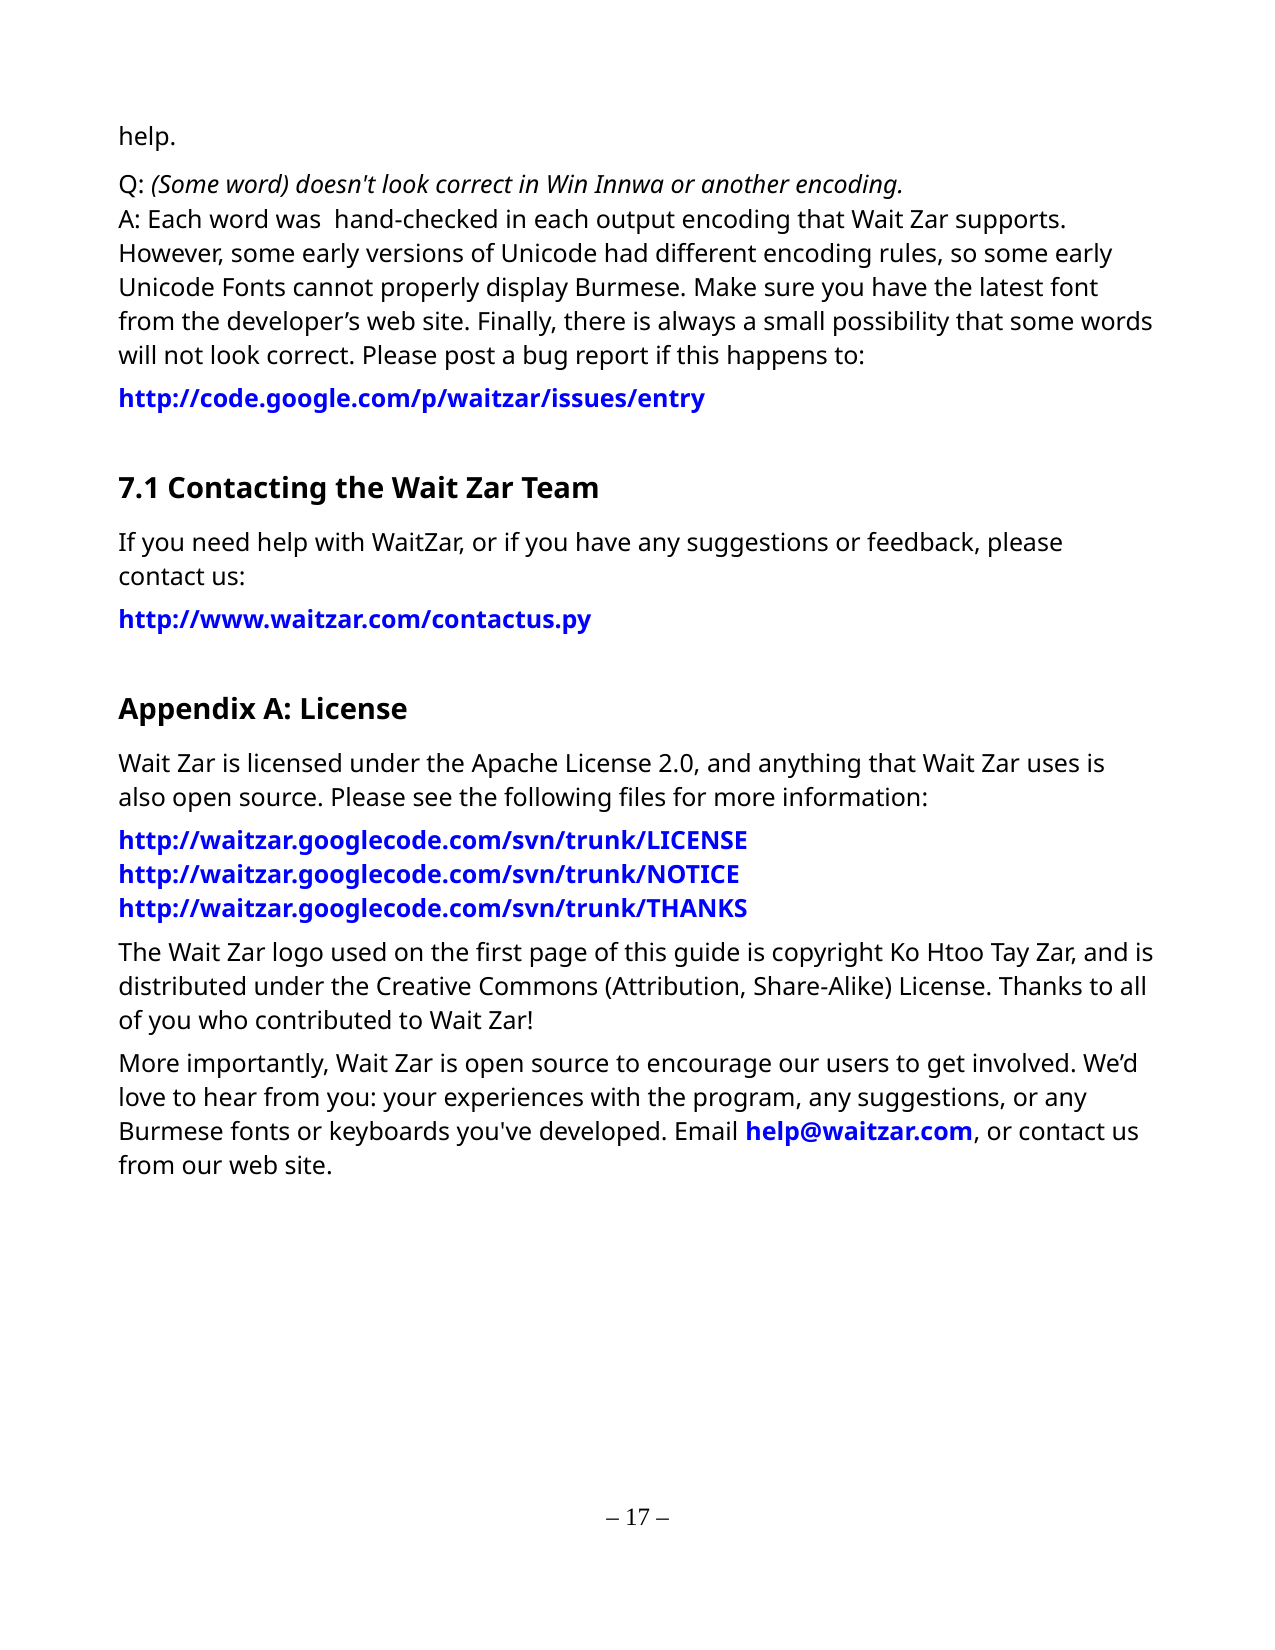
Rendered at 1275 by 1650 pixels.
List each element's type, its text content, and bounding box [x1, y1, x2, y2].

text A: Each word was hand-checked in each output encoding that Wait Zar supports. However, some early versions of Unicode had different encoding rules, so some early Unicode Fonts cannot properly display Burmese. Make sure you have the latest font from the developer’s web site. Finally, there is always a small possibility that some words will not look correct. Please post a bug report if this happens to: [118, 201, 1157, 372]
text More importantly, Wait Zar is open source to encourage our users to get involved. We’d love to hear from you: your experiences with the program, any suggestions, or any Burmese fonts or keyboards you've developed. Email help@waitzar.com, or contact us from our web site. [118, 1045, 1157, 1182]
text http://waitzar.googlecode.com/svn/trunk/THANKS [118, 891, 1157, 925]
text http://code.google.com/p/waitzar/issues/entry [118, 381, 1157, 415]
text Q: (Some word) doesn't look correct in Win Innwa or another encoding. [118, 167, 1157, 201]
text http://waitzar.googlecode.com/svn/trunk/LICENSE [118, 823, 1157, 857]
text If you need help with WaitZar, or if you have any suggestions or feedback, please contact us: [118, 524, 1157, 593]
subtitle 7.1 Contacting the Wait Zar Team [118, 467, 1157, 507]
text Wait Zar is licensed under the Apache License 2.0, and anything that Wait Zar uses is also open source. Please see the following files for more information: [118, 746, 1157, 814]
text help. [118, 118, 1157, 152]
text http://www.waitzar.com/contactus.py [118, 602, 1157, 636]
text http://waitzar.googlecode.com/svn/trunk/NOTICE [118, 857, 1157, 891]
subtitle Appendix A: License [118, 688, 1157, 728]
text The Wait Zar logo used on the first page of this guide is copyright Ko Htoo Tay Zar, and is distributed under the Creative Commons (Attribution, Share-Alike) License. Thanks to all of you who contributed to Wait Zar! [118, 934, 1157, 1036]
